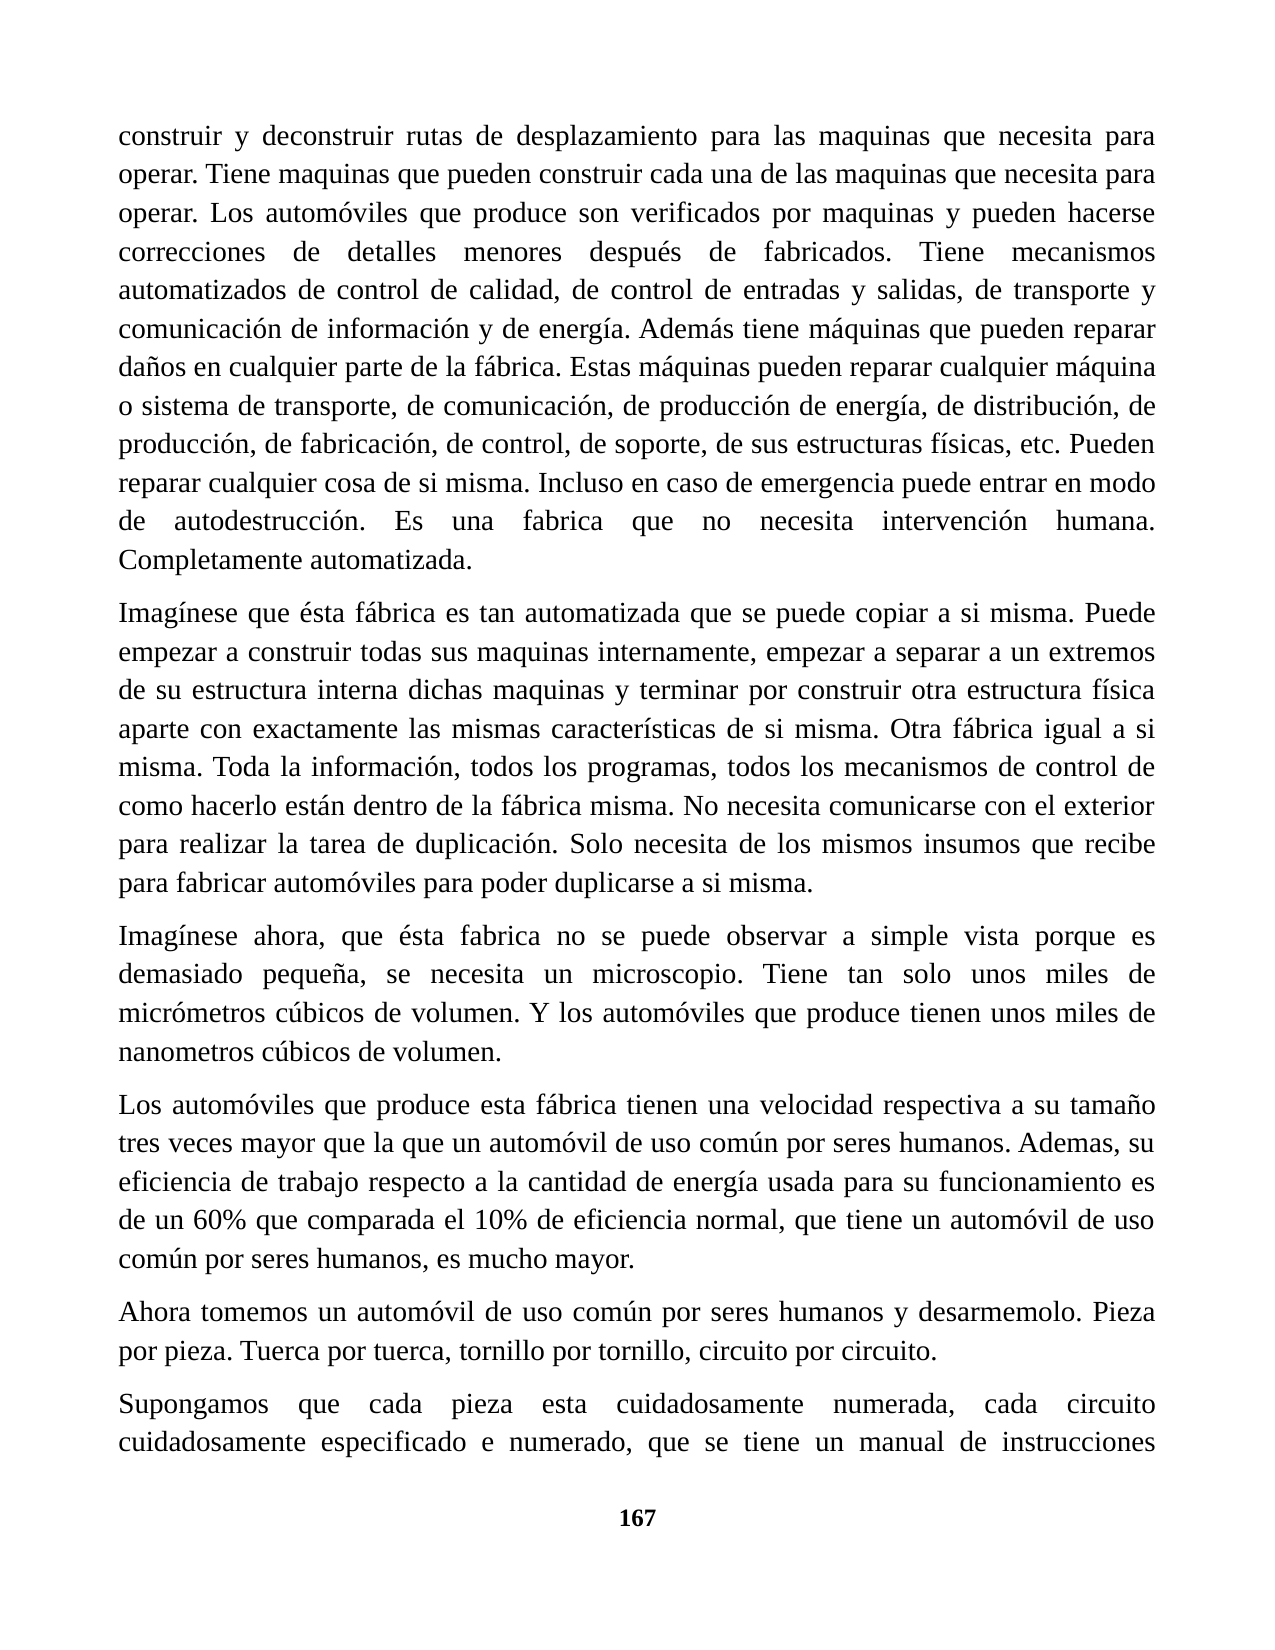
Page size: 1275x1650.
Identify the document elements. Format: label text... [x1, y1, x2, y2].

text construir y deconstruir rutas de desplazamiento para las maquinas que necesita para operar. Tiene maquinas que pueden construir cada una de las maquinas que necesita para operar. Los automóviles que produce son verificados por maquinas y pueden hacerse correcciones de detalles menores después de fabricados. Tiene mecanismos automatizados de control de calidad, de control de entradas y salidas, de transporte y comunicación de información y de energía. Además tiene máquinas que pueden reparar daños en cualquier parte de la fábrica. Estas máquinas pueden reparar cualquier máquina o sistema de transporte, de comunicación, de producción de energía, de distribución, de producción, de fabricación, de control, de soporte, de sus estructuras físicas, etc. Pueden reparar cualquier cosa de si misma. Incluso en caso de emergencia puede entrar en modo de autodestrucción. Es una fabrica que no necesita intervención humana. Completamente automatizada. [118, 118, 1157, 576]
text Ahora tomemos un automóvil de uso común por seres humanos y desarmemolo. Pieza por pieza. Tuerca por tuerca, tornillo por tornillo, circuito por circuito. [118, 1294, 1157, 1366]
text Supongamos que cada pieza esta cuidadosamente numerada, cada circuito cuidadosamente especificado e numerado, que se tiene un manual de instrucciones [118, 1386, 1157, 1458]
text Los automóviles que produce esta fábrica tienen una velocidad respectiva a su tamaño tres veces mayor que la que un automóvil de uso común por seres humanos. Ademas, su eficiencia de trabajo respecto a la cantidad de energía usada para su funcionamiento es de un 60% que comparada el 10% de eficiencia normal, que tiene un automóvil de uso común por seres humanos, es mucho mayor. [118, 1087, 1157, 1274]
text Imagínese ahora, que ésta fabrica no se puede observar a simple vista porque es demasiado pequeña, se necesita un microscopio. Tiene tan solo unos miles de micrómetros cúbicos de volumen. Y los automóviles que produce tienen unos miles de nanometros cúbicos de volumen. [118, 918, 1157, 1067]
text Imagínese que ésta fábrica es tan automatizada que se puede copiar a si misma. Puede empezar a construir todas sus maquinas internamente, empezar a separar a un extremos de su estructura interna dichas maquinas y terminar por construir otra estructura física aparte con exactamente las mismas características de si misma. Otra fábrica igual a si misma. Toda la información, todos los programas, todos los mecanismos de control de como hacerlo están dentro de la fábrica misma. No necesita comunicarse con el exterior para realizar la tarea de duplicación. Solo necesita de los mismos insumos que recibe para fabricar automóviles para poder duplicarse a si misma. [118, 595, 1157, 898]
